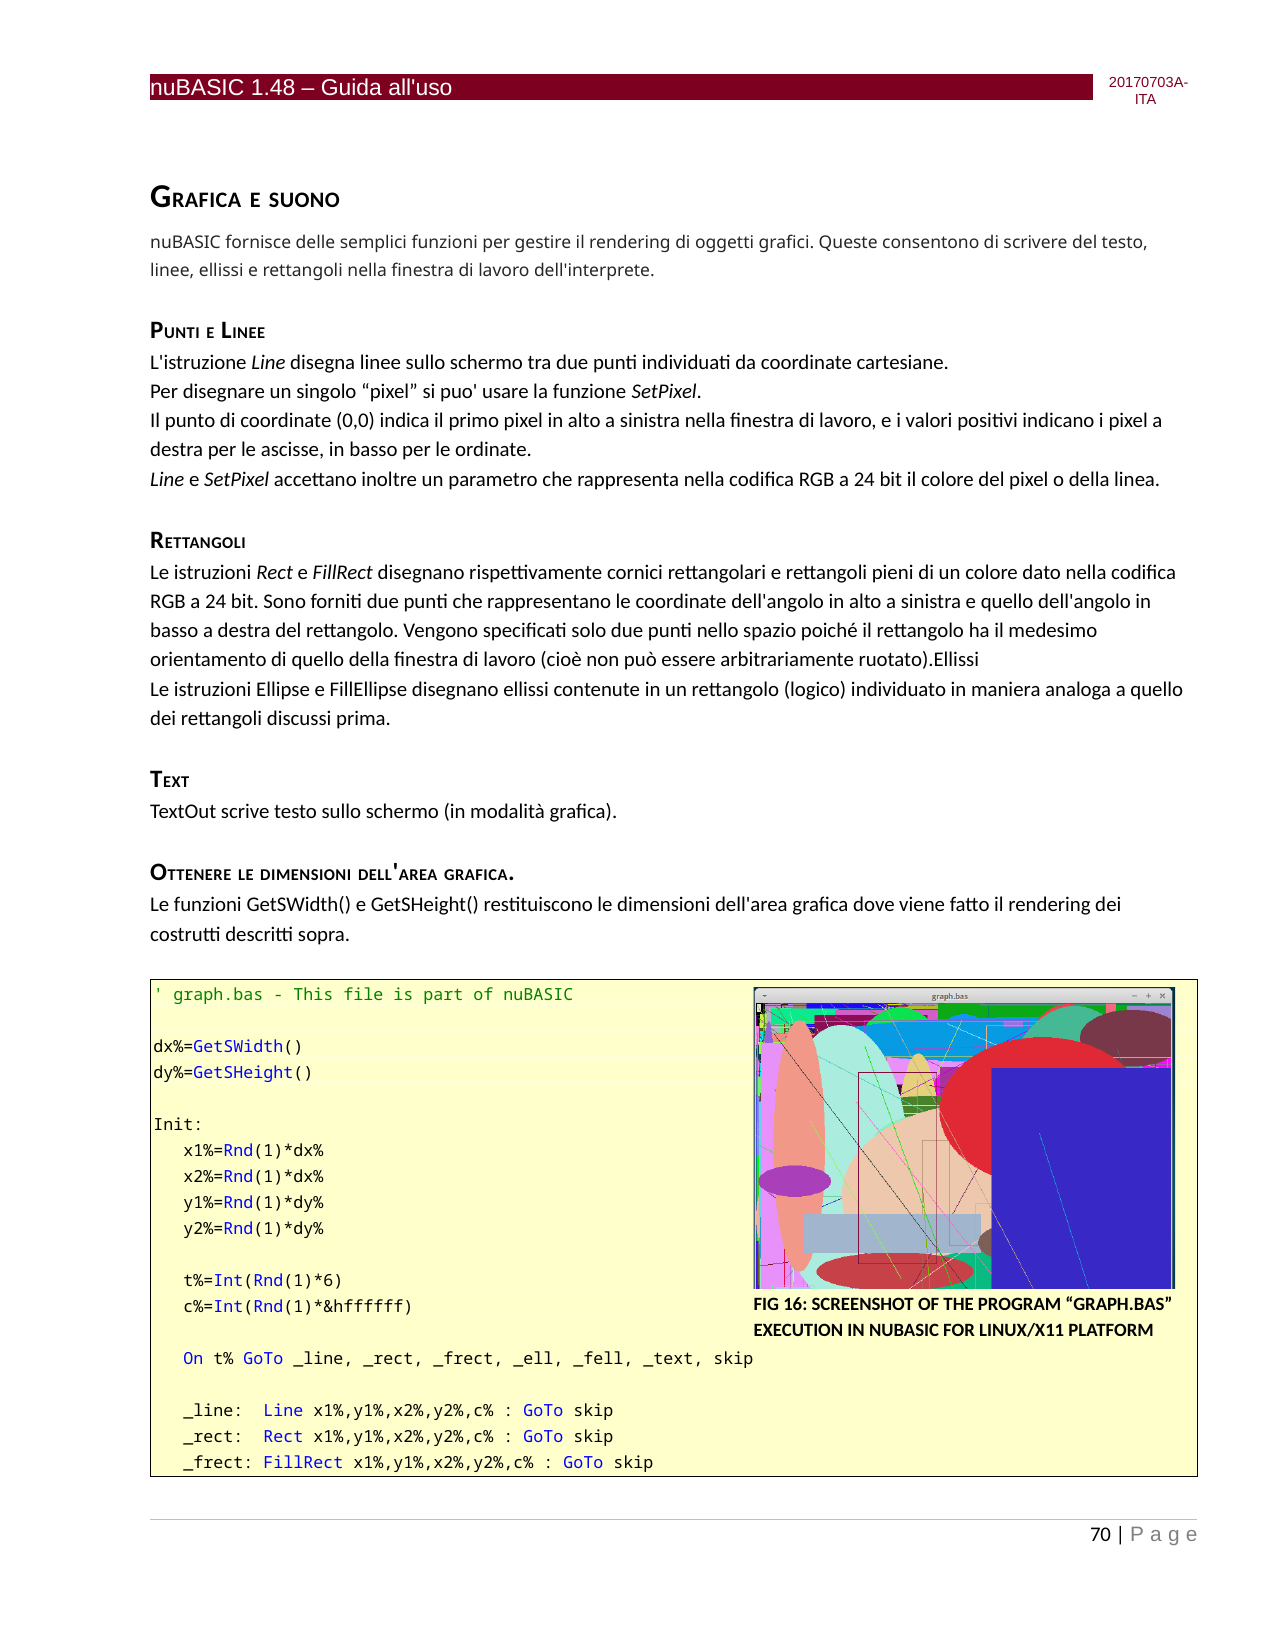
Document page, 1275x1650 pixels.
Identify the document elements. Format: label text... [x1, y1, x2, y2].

text [1176, 1213, 1197, 1239]
subtitle Rettangoli [150, 524, 1197, 554]
text Le istruzioni Rect e FillRect disegnano rispettivamente cornici rettangolari e rettangoli pieni di un colore dato nella codifica RGB a 24 bit. Sono forniti due punti che rappresentano le coordinate dell'angolo in alto a sinistra e quello dell'angolo in basso a destra del rettangolo. Vengono specificati solo due punti nello spazio poiché il rettangolo ha il medesimo orientamento di quello della finestra di lavoro (cioè non può essere arbitrariamente ruotato).Ellissi [150, 559, 1197, 672]
text x1%=Rnd(1)*dx% [151, 1135, 753, 1161]
text TextOut scrive testo sullo schermo (in modalità grafica). [150, 798, 1197, 824]
text [1176, 1057, 1197, 1083]
text _rect: Rect x1%,y1%,x2%,y2%,c% : GoTo skip [151, 1422, 1197, 1447]
text Le istruzioni Ellipse e FillEllipse disegnano ellissi contenute in un rettangolo (logico) individuato in maniera analoga a quello dei rettangoli discussi prima. [150, 676, 1197, 730]
subtitle Text [150, 763, 1197, 794]
text c%=Int(Rnd(1)*&hffffff) [151, 1292, 753, 1317]
text x2%=Rnd(1)*dx% [151, 1161, 753, 1187]
text nuBASIC fornisce delle semplici funzioni per gestire il rendering di oggetti grafici. Queste consentono di scrivere del testo, linee, ellissi e rettangoli nella finestra di lavoro dell'interprete. [150, 230, 1197, 281]
text Init: [151, 1109, 753, 1135]
text Line e SetPixel accettano inoltre un parametro che rappresenta nella codifica RGB a 24 bit il colore del pixel o della linea. [150, 466, 1197, 491]
text _frect: FillRect x1%,y1%,x2%,y2%,c% : GoTo skip [151, 1448, 1197, 1476]
text L'istruzione Line disegna linee sullo schermo tra due punti individuati da coordinate cartesiane. [150, 349, 1197, 374]
text _line: Line x1%,y1%,x2%,y2%,c% : GoTo skip [151, 1396, 1197, 1421]
text y1%=Rnd(1)*dy% [151, 1187, 753, 1213]
text Fig 16: Screenshot of the program “graph.bas” execution in nuBASIC for Linux/X11 platform [753, 1289, 1175, 1341]
subtitle Punti e Linee [150, 314, 1197, 344]
text [1176, 1031, 1197, 1057]
text [1176, 1161, 1197, 1187]
text [1176, 1135, 1197, 1161]
subtitle Grafica e suono [150, 175, 1197, 216]
text Per disegnare un singolo “pixel” si puo' usare la funzione SetPixel. [150, 378, 1197, 404]
subtitle Ottenere le dimensioni dell'area grafica. [150, 857, 1197, 887]
text ' graph.bas - This file is part of nuBASIC [151, 980, 1197, 1005]
text Le funzioni GetSWidth() e GetSHeight() restituiscono le dimensioni dell'area grafica dove viene fatto il rendering dei costrutti descritti sopra. [150, 892, 1197, 946]
text [1175, 1266, 1197, 1291]
text On t% GoTo _line, _rect, _frect, _ell, _fell, _text, skip [151, 1344, 1197, 1369]
text [1176, 1187, 1197, 1213]
text Il punto di coordinate (0,0) indica il primo pixel in alto a sinistra nella finestra di lavoro, e i valori positivi indicano i pixel a destra per le ascisse, in basso per le ordinate. [150, 407, 1197, 462]
text [1175, 1292, 1197, 1317]
text dx%=GetSWidth() [151, 1031, 753, 1057]
text dy%=GetSHeight() [151, 1057, 753, 1083]
text [1176, 1109, 1197, 1135]
text y2%=Rnd(1)*dy% [151, 1213, 753, 1239]
text t%=Int(Rnd(1)*6) [151, 1266, 753, 1291]
